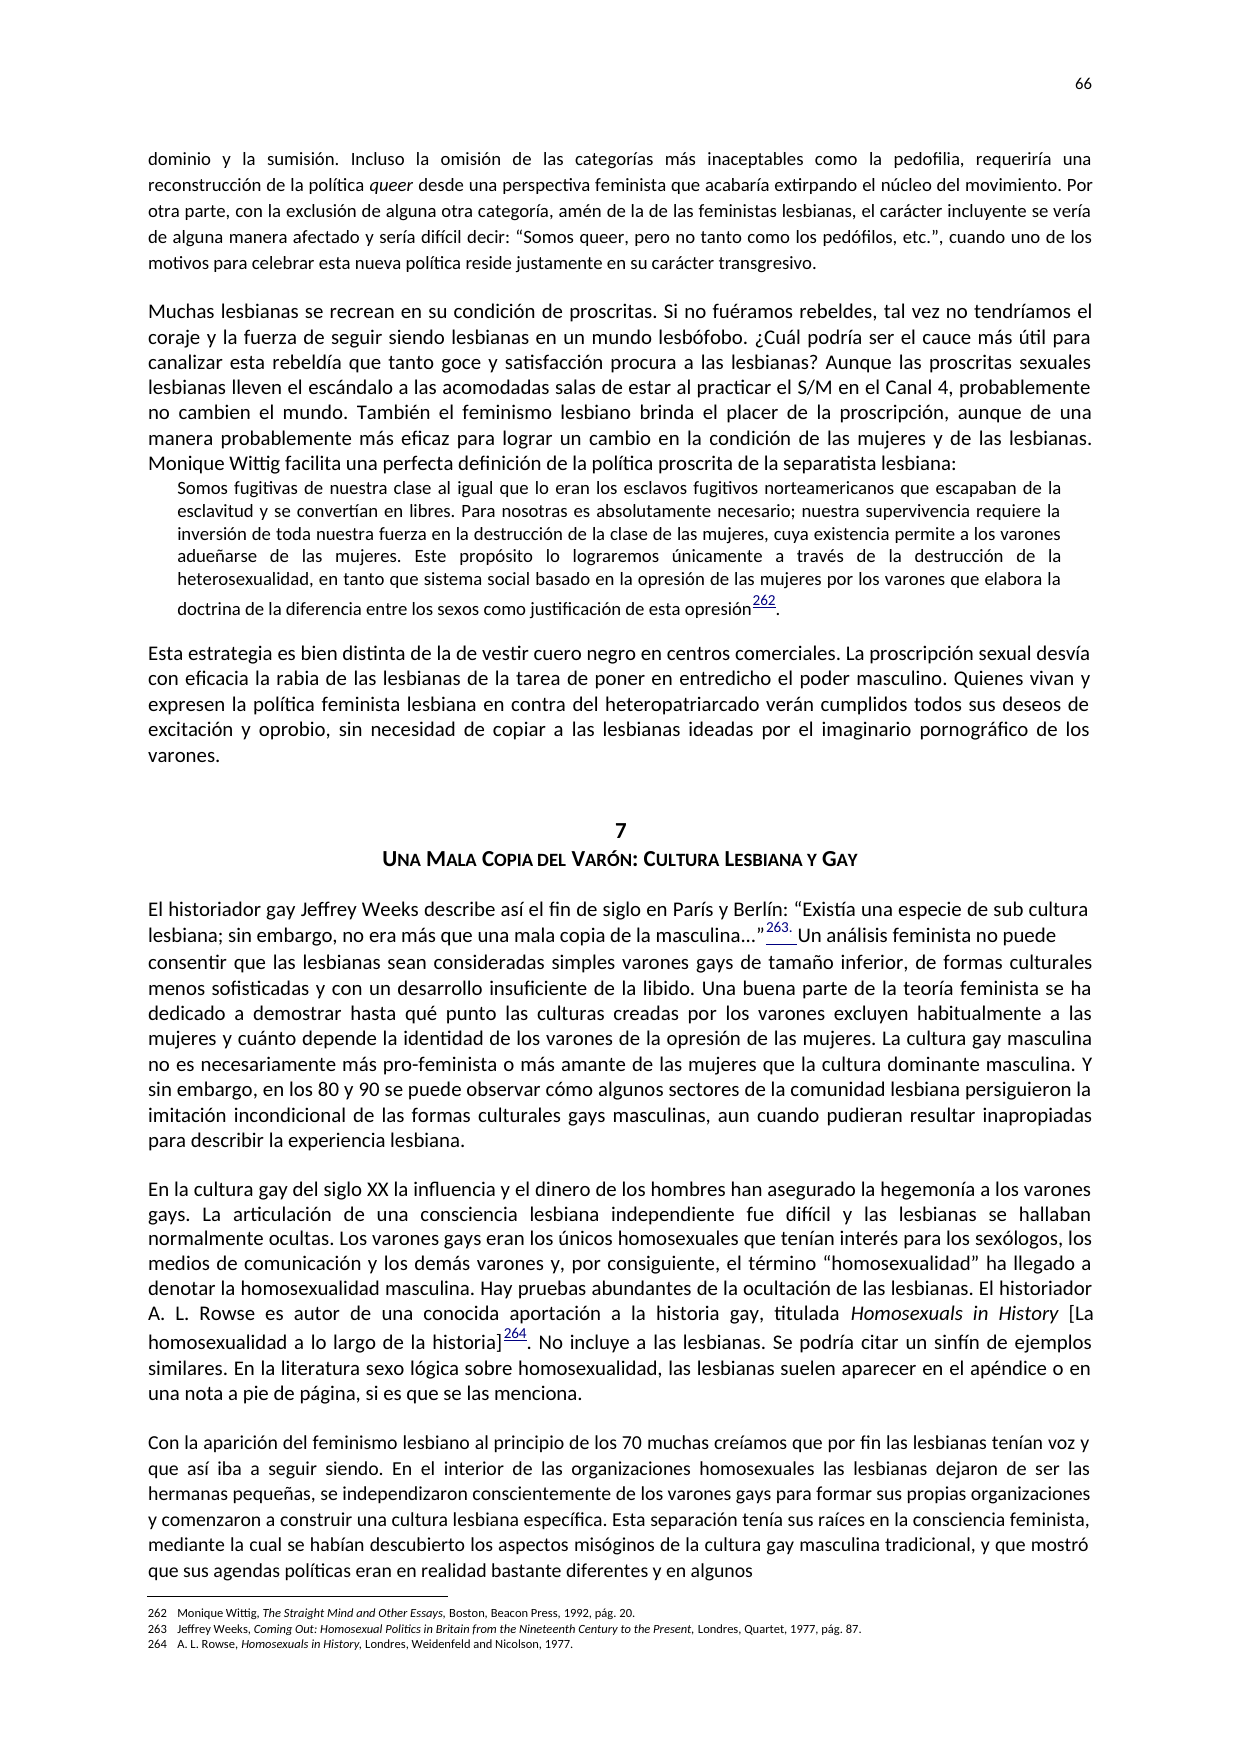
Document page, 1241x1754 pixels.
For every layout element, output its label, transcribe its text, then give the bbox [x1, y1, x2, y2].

text Somos fugitivas de nuestra clase al igual que lo eran los esclavos fugitivos norteamericanos que escapaban de la esclavitud y se convertían en libres. Para nosotras es absolutamente necesario; nuestra supervivencia requiere la inversión de toda nuestra fuerza en la destrucción de la clase de las mujeres, cuya existencia permite a los varones adueñarse de las mujeres. Este propósito lo lograremos únicamente a través de la destrucción de la heterosexualidad, en tanto que sistema social basado en la opresión de las mujeres por los varones que elabora la doctrina de la diferencia entre los sexos como justificación de esta opresión262. [177, 476, 1062, 622]
text 7 [148, 817, 1094, 844]
text consentir que las lesbianas sean consideradas simples varones gays de tamaño inferior, de formas culturales menos sofisticadas y con un desarrollo insuficiente de la libido. Una buena parte de la teoría feminista se ha dedicado a demostrar hasta qué punto las culturas creadas por los varones excluyen habitualmente a las mujeres y cuánto depende la identidad de los varones de la opresión de las mujeres. La cultura gay masculina no es necesariamente más pro-feminista o más amante de las mujeres que la cultura dominante masculina. Y sin embargo, en los 80 y 90 se puede observar cómo algunos sectores de la comunidad lesbiana persiguieron la imitación incondicional de las formas culturales gays masculinas, aun cuando pudieran resultar inapropiadas para describir la experiencia lesbiana. [148, 949, 1094, 1153]
list A. L. Rowse, Homosexuals in History, Londres, Weidenfeld and Nicolson, 1977. [148, 1636, 1094, 1651]
text Muchas lesbianas se recrean en su condición de proscritas. Si no fuéramos rebeldes, tal vez no tendríamos el coraje y la fuerza de seguir siendo lesbianas en un mundo lesbófobo. ¿Cuál podría ser el cauce más útil para canalizar esta rebeldía que tanto goce y satisfacción procura a las lesbianas? Aunque las proscritas sexuales lesbianas lleven el escándalo a las acomodadas salas de estar al practicar el S/M en el Canal 4, probablemente no cambien el mundo. También el feminismo lesbiano brinda el placer de la proscripción, aunque de una manera probablemente más eficaz para lograr un cambio en la condición de las mujeres y de las lesbianas. Monique Wittig facilita una perfecta definición de la política proscrita de la separatista lesbiana: [148, 299, 1094, 475]
list Monique Wittig, The Straight Mind and Other Essays, Boston, Beacon Press, 1992, pág. 20. [148, 1606, 1094, 1621]
text Esta estrategia es bien distinta de la de vestir cuero negro en centros comerciales. La proscripción sexual desvía con eficacia la rabia de las lesbianas de la tarea de poner en entredicho el poder masculino. Quienes vivan y expresen la política feminista lesbiana en contra del heteropatriarcado verán cumplidos todos sus deseos de excitación y oprobio, sin necesidad de copiar a las lesbianas ideadas por el imaginario pornográfico de los varones. [148, 640, 1092, 767]
text 66 [1075, 73, 1094, 94]
text UNA MALA COPIA DEL VARÓN: CULTURA LESBIANA Y GAY [148, 844, 1092, 873]
text El historiador gay Jeffrey Weeks describe así el fin de siglo en París y Berlín: “Existía una especie de sub cultura lesbiana; sin embargo, no era más que una mala copia de la masculina...”263. Un análisis feminista no puede [148, 899, 1092, 949]
text Con la aparición del feminismo lesbiano al principio de los 70 muchas creíamos que por fin las lesbianas tenían voz y que así iba a seguir siendo. En el interior de las organizaciones homosexuales las lesbianas dejaron de ser las hermanas pequeñas, se independizaron conscientemente de los varones gays para formar sus propias organizaciones y comenzaron a construir una cultura lesbiana específica. Esta separación tenía sus raíces en la consciencia feminista, mediante la cual se habían descubierto los aspectos misóginos de la cultura gay masculina tradicional, y que mostró que sus agendas políticas eran en realidad bastante diferentes y en algunos [148, 1430, 1092, 1582]
text En la cultura gay del siglo XX la influencia y el dinero de los hombres han asegurado la hegemonía a los varones gays. La articulación de una consciencia lesbiana independiente fue difícil y las lesbianas se hallaban normalmente ocultas. Los varones gays eran los únicos homosexuales que tenían interés para los sexólogos, los medios de comunicación y los demás varones y, por consiguiente, el término “homosexualidad” ha llegado a denotar la homosexualidad masculina. Hay pruebas abundantes de la ocultación de las lesbianas. El historiador A. L. Rowse es autor de una conocida aportación a la historia gay, titulada Homosexuals in History [La homosexualidad a lo largo de la historia]264. No incluye a las lesbianas. Se podría citar un sinfín de ejemplos similares. En la literatura sexo lógica sobre homosexualidad, las lesbianas suelen aparecer en el apéndice o en una nota a pie de página, si es que se las menciona. [148, 1177, 1094, 1405]
list Jeffrey Weeks, Coming Out: Homosexual Politics in Britain from the Nineteenth Century to the Present, Londres, Quartet, 1977, pág. 87. [148, 1621, 1094, 1636]
text dominio y la sumisión. Incluso la omisión de las categorías más inaceptables como la pedofilia, requeriría una reconstrucción de la política queer desde una perspectiva feminista que acabaría extirpando el núcleo del movimiento. Por otra parte, con la exclusión de alguna otra categoría, amén de la de las feministas lesbianas, el carácter incluyente se vería de alguna manera afectado y sería difícil decir: “Somos queer, pero no tanto como los pedófilos, etc.”, cuando uno de los motivos para celebrar esta nueva política reside justamente en su carácter transgresivo. [148, 147, 1094, 274]
